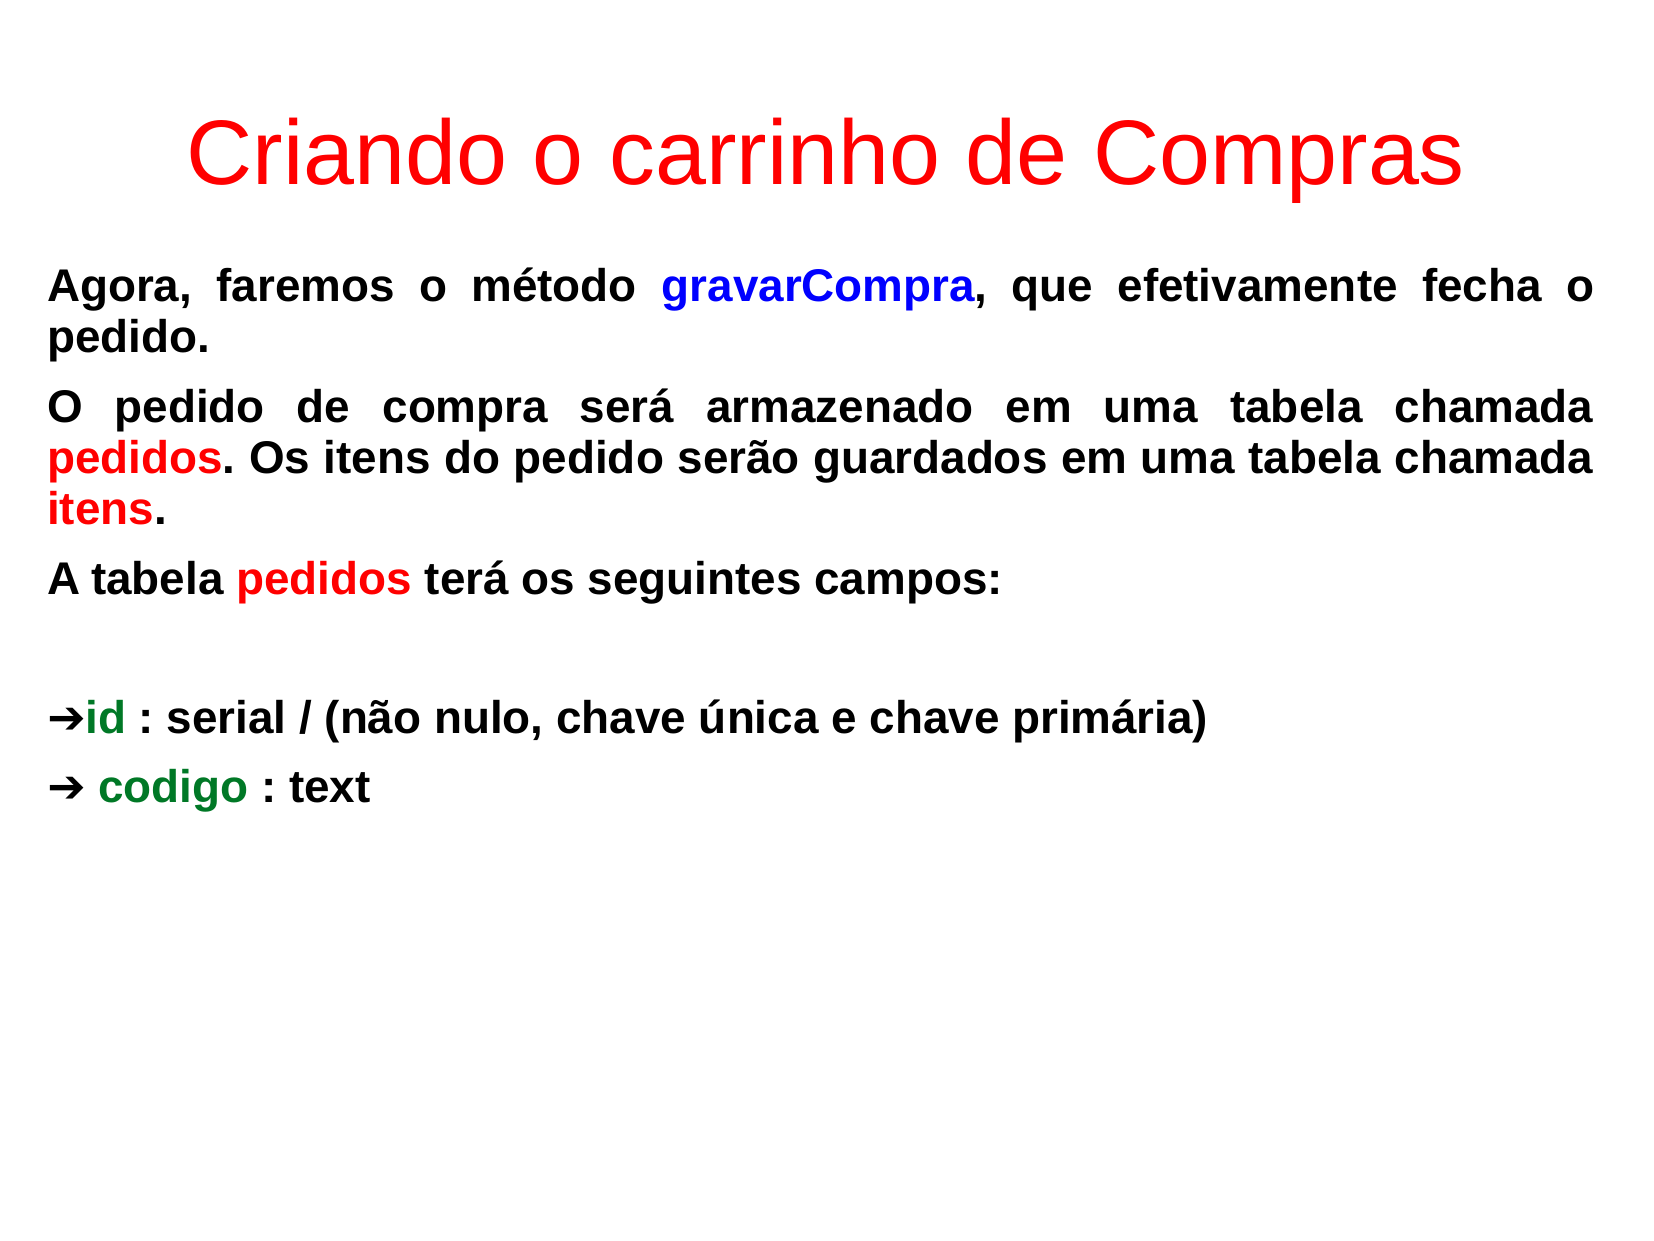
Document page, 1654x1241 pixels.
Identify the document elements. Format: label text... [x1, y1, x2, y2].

list Agora, faremos o método gravarCompra, que efetivamente fecha o pedido. O pedido de compra será armazenado em uma tabela chamada pedidos. Os itens do pedido serão guardados em uma tabela chamada itens. A tabela pedidos terá os seguintes campos: ➔id : serial / (não nulo, chave única e chave primária) ➔ codigo : text [47, 259, 1595, 1205]
title Criando o carrinho de Compras [82, 49, 1571, 257]
